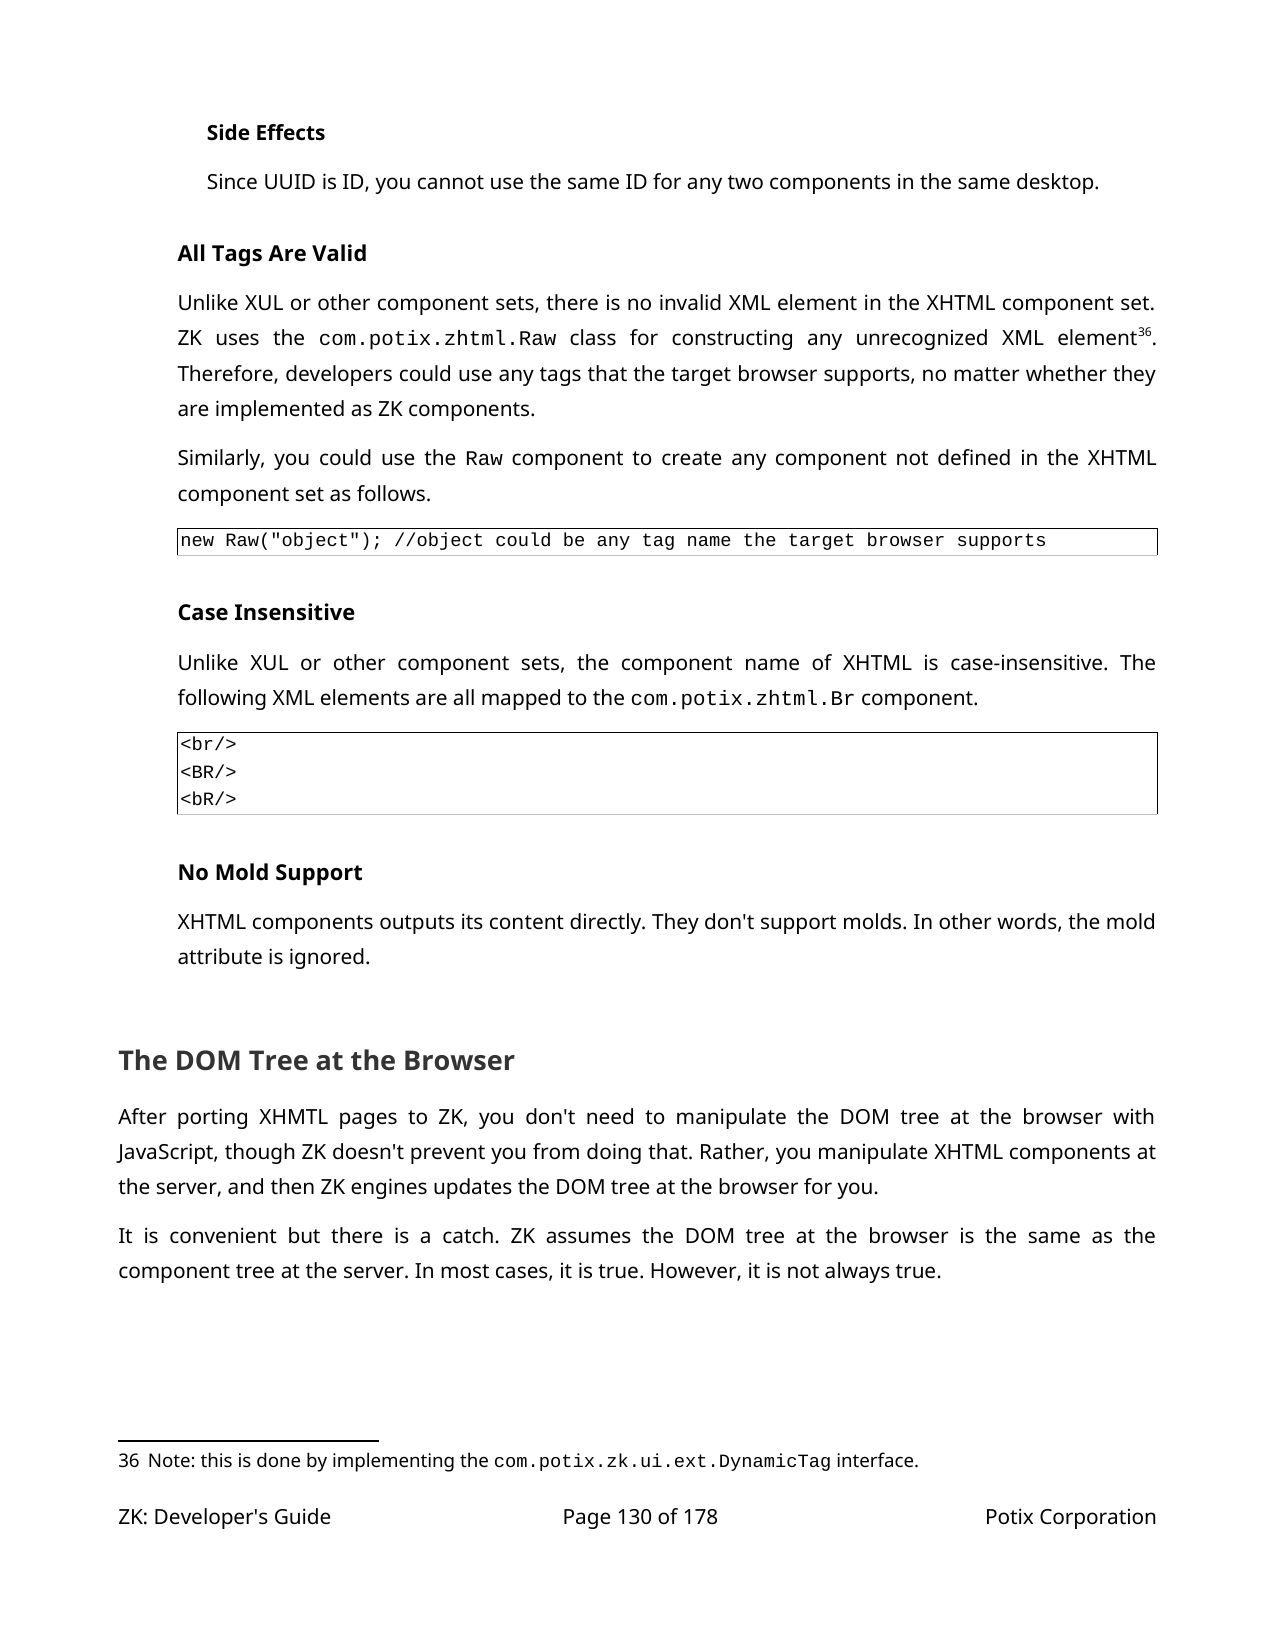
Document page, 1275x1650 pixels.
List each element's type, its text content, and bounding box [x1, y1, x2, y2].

text <bR/> [178, 787, 1157, 814]
subtitle All Tags Are Valid [177, 238, 1157, 268]
subtitle Case Insensitive [177, 597, 1157, 627]
text After porting XHMTL pages to ZK, you don't need to manipulate the DOM tree at the browser with JavaScript, though ZK doesn't prevent you from doing that. Rather, you manipulate XHTML components at the server, and then ZK engines updates the DOM tree at the browser for you. [118, 1102, 1157, 1200]
subtitle No Mold Support [177, 856, 1157, 886]
text <BR/> [178, 759, 1157, 784]
text Unlike XUL or other component sets, there is no invalid XML element in the XHTML component set. ZK uses the com.potix.zhtml.Raw class for constructing any unrecognized XML element. Therefore, developers could use any tags that the target browser supports, no matter whether they are implemented as ZK components. [177, 288, 1157, 422]
text new Raw("object"); //object could be any tag name the target browser supports [178, 529, 1157, 555]
subtitle The DOM Tree at the Browser [118, 1041, 1157, 1078]
text Note: this is done by implementing the com.potix.zk.ui.ext.DynamicTag interface. [118, 1447, 1157, 1473]
text Since UUID is ID, you cannot use the same ID for any two components in the same desktop. [207, 167, 1157, 195]
text XHTML components outputs its content directly. They don't support molds. In other words, the mold attribute is ignored. [177, 907, 1157, 971]
text <br/> [178, 733, 1157, 757]
subtitle Side Effects [207, 118, 1157, 146]
text It is convenient but there is a catch. ZK assumes the DOM tree at the browser is the same as the component tree at the server. In most cases, it is true. However, it is not always true. [118, 1221, 1157, 1284]
text Similarly, you could use the Raw component to create any component not defined in the XHTML component set as follows. [177, 443, 1157, 507]
text Unlike XUL or other component sets, the component name of XHTML is case-insensitive. The following XML elements are all mapped to the com.potix.zhtml.Br component. [177, 648, 1157, 712]
